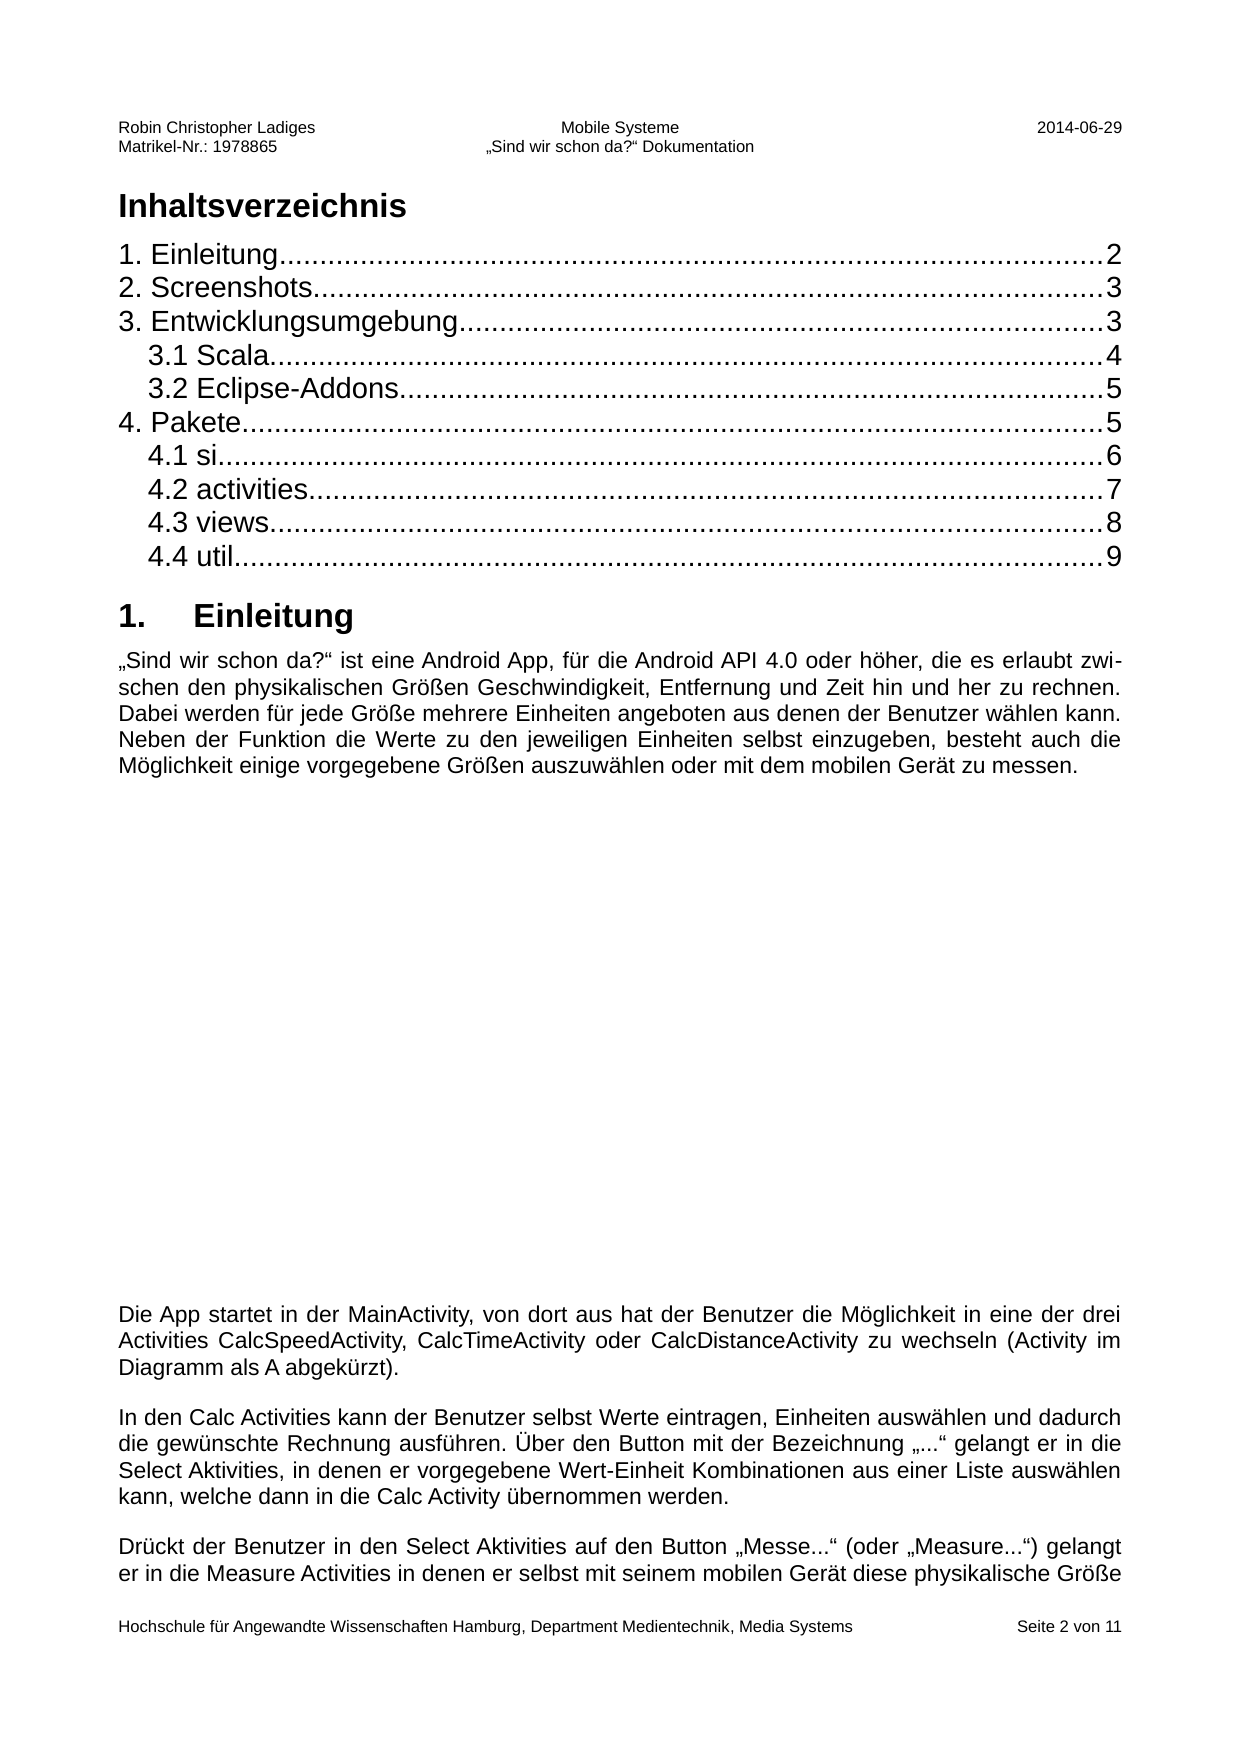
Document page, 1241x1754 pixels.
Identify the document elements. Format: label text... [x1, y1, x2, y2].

text 4. Pakete 5 [118, 404, 1122, 438]
text 3. Entwicklungsumgebung 3 [118, 304, 1122, 337]
text 2. Screenshots 3 [118, 270, 1122, 304]
text Die App startet in der MainActivity, von dort aus hat der Benutzer die Möglichkeit in eine der drei Activities CalcSpeedActivity, CalcTimeActivity oder CalcDistanceActivity zu wechseln (Activity im Diagramm als A abgekürzt). [118, 1301, 1122, 1380]
text 4.2 activities 7 [148, 472, 1122, 505]
subtitle 1. Einleitung [118, 596, 1122, 635]
text In den Calc Activities kann der Benutzer selbst Werte eintragen, Einheiten auswählen und dadurch die gewünschte Rechnung ausführen. Über den Button mit der Bezeichnung „...“ gelangt er in die Select Aktivities, in denen er vorgegebene Wert-Einheit Kombinationen aus einer Liste auswählen kann, welche dann in die Calc Activity übernommen werden. [118, 1404, 1122, 1509]
text 4.1 si 6 [148, 438, 1122, 472]
text 3.2 Eclipse-Addons 5 [148, 371, 1122, 404]
text Drückt der Benutzer in den Select Aktivities auf den Button „Messe...“ (oder „Measure...“) gelangt er in die Measure Activities in denen er selbst mit seinem mobilen Gerät diese physikalische Größe [118, 1533, 1122, 1586]
text 4.4 util 9 [148, 539, 1122, 572]
text 3.1 Scala 4 [148, 337, 1122, 371]
text 1. Einleitung 2 [118, 237, 1122, 270]
subtitle Inhaltsverzeichnis [118, 186, 1122, 224]
text 4.3 views 8 [148, 505, 1122, 539]
text „Sind wir schon da?“ ist eine Android App, für die Android API 4.0 oder höher, die es erlaubt zwi­schen den physikalischen Größen Geschwindigkeit, Entfernung und Zeit hin und her zu rechnen. Dabei werden für jede Größe meh­rere Einheiten angeboten aus denen der Benutzer wählen kann. Neben der Funktion die Werte zu den jeweiligen Einheiten selbst einzugeben, besteht auch die Möglichkeit einige vorgegebene Grö­ßen auszuwählen oder mit dem mobilen Gerät zu messen. [118, 647, 1122, 779]
